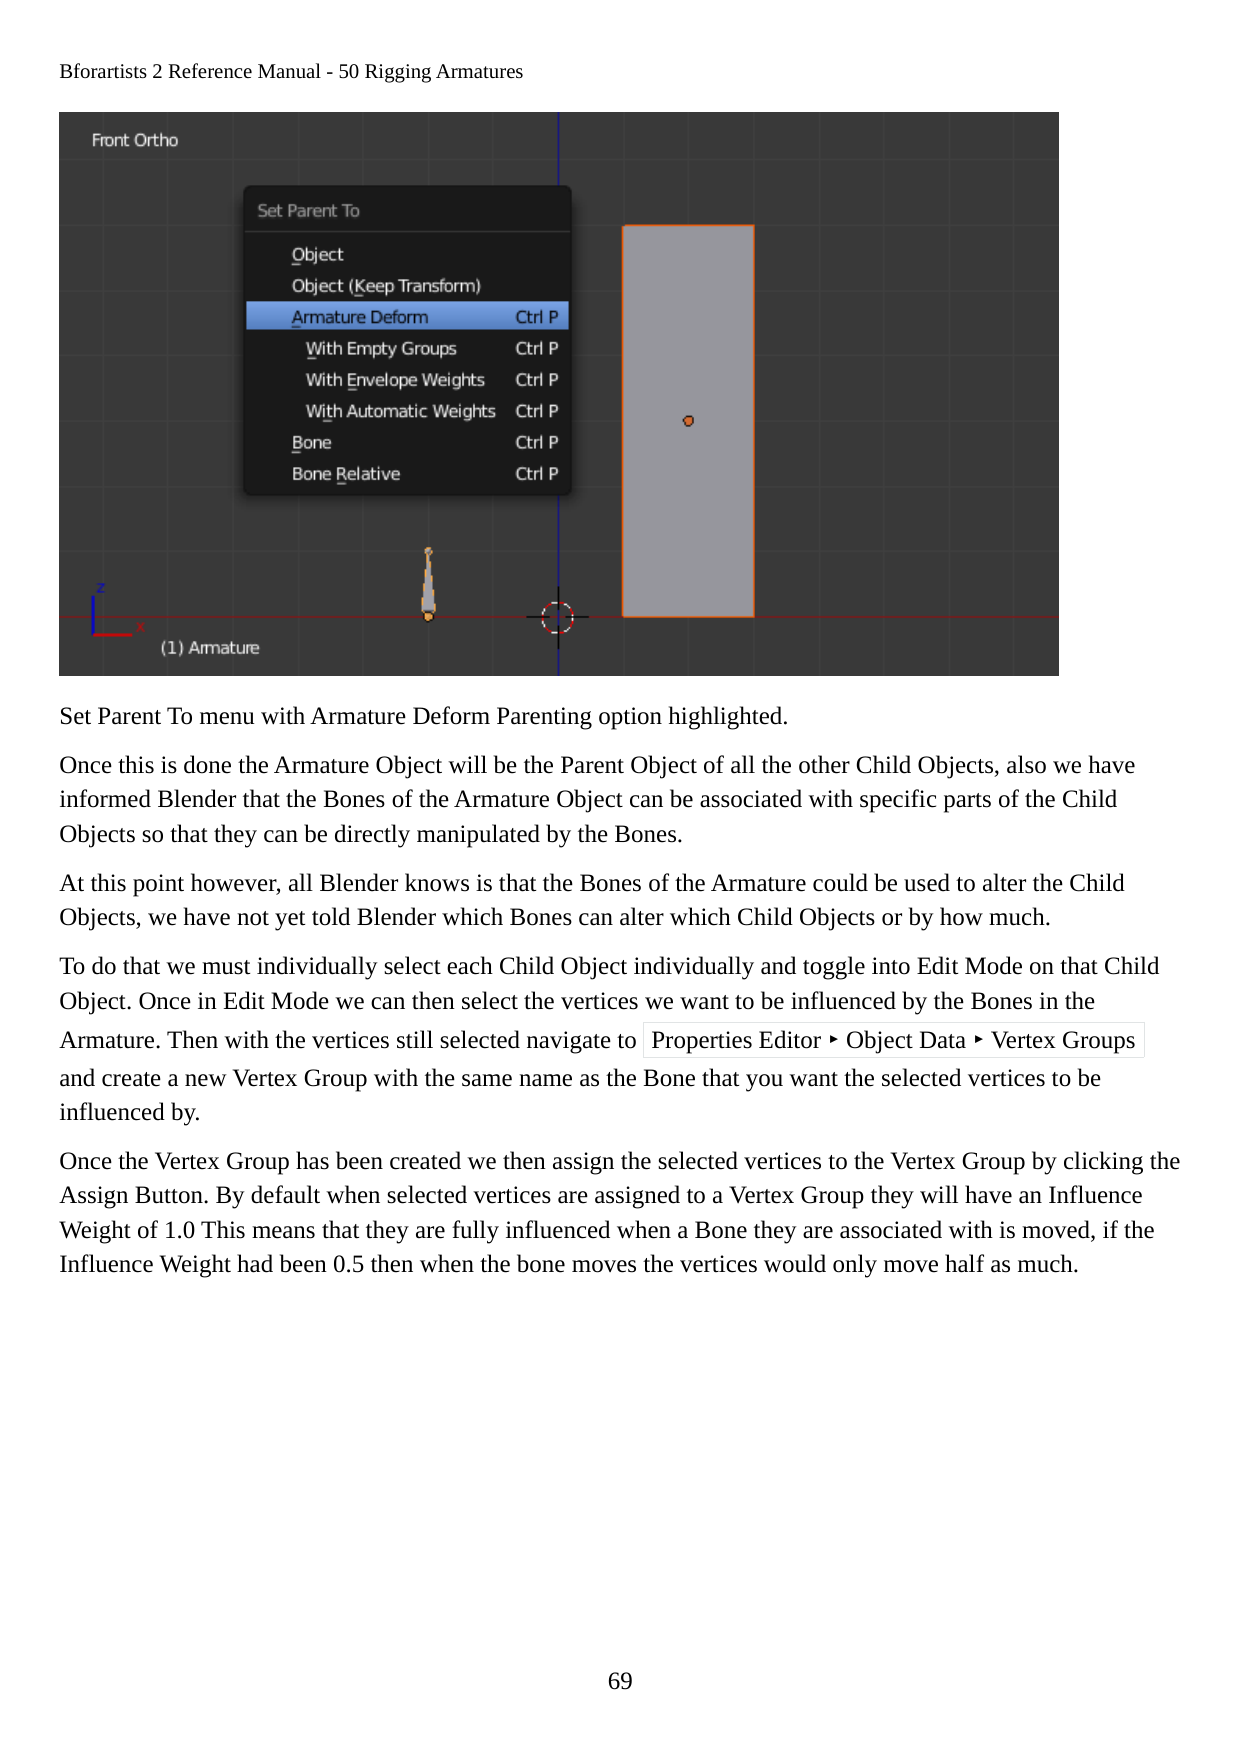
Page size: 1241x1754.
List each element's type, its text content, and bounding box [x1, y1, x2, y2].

text To do that we must individually select each Child Object individually and toggle into Edit Mode on that Child Object. Once in Edit Mode we can then select the vertices we want to be influenced by the Bones in the Armature. Then with the vertices still selected navigate to Properties Editor ‣ Object Data ‣ Vertex Groups and create a new Vertex Group with the same name as the Bone that you want the selected vertices to be influenced by. [59, 951, 1181, 1126]
picture [59, 112, 1059, 676]
text At this point however, all Blender knows is that the Bones of the Armature could be used to alter the Child Objects, we have not yet told Blender which Bones can alter which Child Objects or by how much. [59, 868, 1181, 931]
text Once the Vertex Group has been created we then assign the selected vertices to the Vertex Group by clicking the Assign Button. By default when selected vertices are assigned to a Vertex Group they will have an Influence Weight of 1.0 This means that they are fully influenced when a Bone they are associated with is moved, if the Influence Weight had been 0.5 then when the bone moves the vertices would only move half as much. [59, 1146, 1181, 1278]
text Once this is done the Armature Object will be the Parent Object of all the other Child Objects, also we have informed Blender that the Bones of the Armature Object can be associated with specific parts of the Child Objects so that they can be directly manipulated by the Bones. [59, 750, 1181, 848]
text Set Parent To menu with Armature Deform Parenting option highlighted. [59, 701, 1181, 729]
